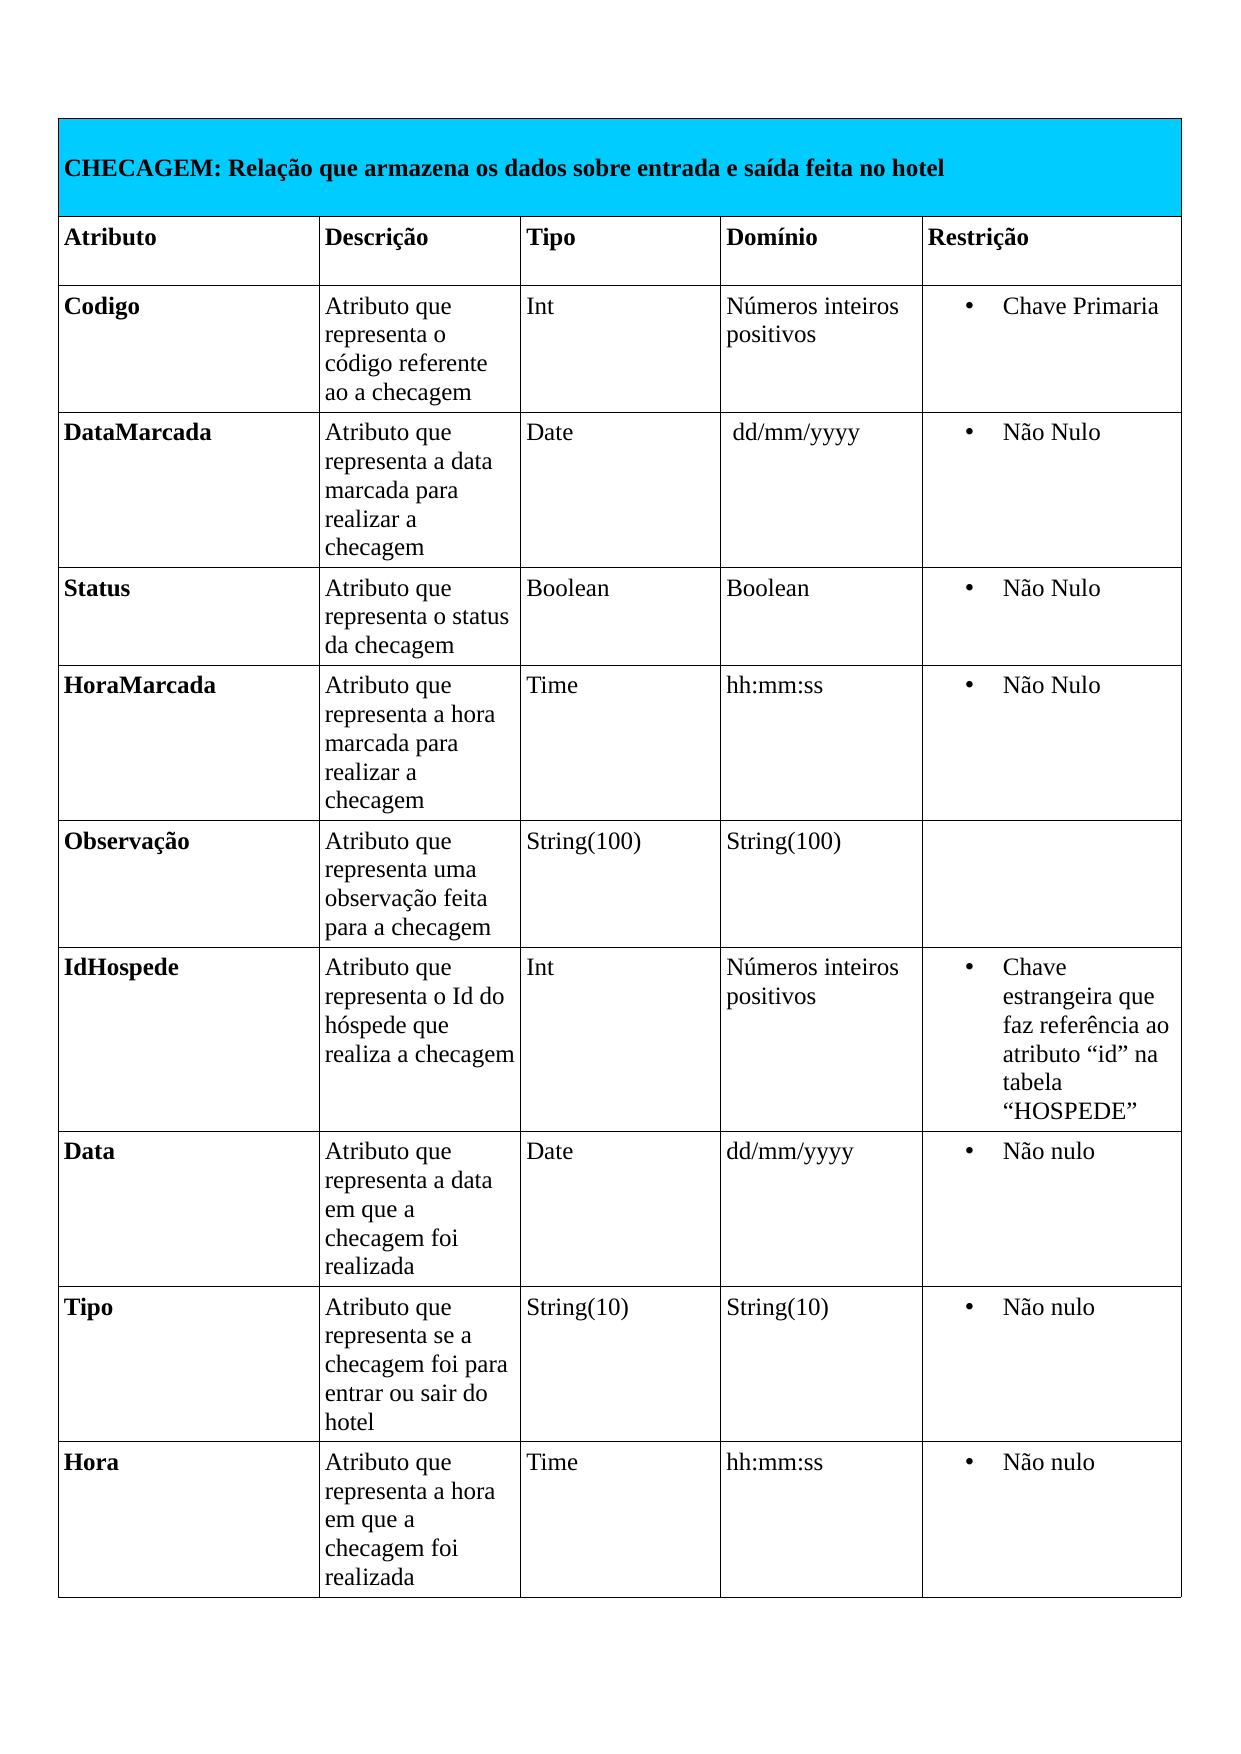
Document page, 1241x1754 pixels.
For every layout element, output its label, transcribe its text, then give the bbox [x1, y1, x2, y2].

table_cell Chave Primaria [923, 286, 1181, 412]
table_cell Não Nulo [923, 666, 1181, 820]
table_cell Não Nulo [923, 568, 1181, 665]
table_cell Números inteiros positivos [721, 948, 922, 1131]
table_cell Boolean [721, 568, 922, 665]
table_cell Time [521, 1442, 720, 1597]
table_cell Time [521, 666, 720, 820]
table_cell String(10) [521, 1287, 720, 1441]
table_cell Não nulo [923, 1287, 1181, 1441]
table_cell Status [59, 568, 319, 665]
table_cell Boolean [521, 568, 720, 665]
table_cell dd/mm/yyyy [721, 1132, 922, 1286]
table_cell Date [521, 1132, 720, 1286]
table_cell String(10) [721, 1287, 922, 1441]
table_cell Int [521, 948, 720, 1131]
table_cell HoraMarcada [59, 666, 319, 820]
table_cell Atributo que representa uma observação feita para a checagem [320, 821, 520, 947]
table_cell Descrição [320, 217, 520, 285]
table_cell Não nulo [923, 1132, 1181, 1286]
table_cell Observação [59, 821, 319, 947]
table_cell Codigo [59, 286, 319, 412]
table_cell Não nulo [923, 1442, 1181, 1597]
table_cell Domínio [721, 217, 922, 285]
table_cell Tipo [521, 217, 720, 285]
table_cell Date [521, 413, 720, 567]
table_cell [923, 821, 1181, 947]
table_cell Hora [59, 1442, 319, 1597]
table_cell Atributo que representa se a checagem foi para entrar ou sair do hotel [320, 1287, 520, 1441]
table_cell Atributo que representa o Id do hóspede que realiza a checagem [320, 948, 520, 1131]
table_cell Tipo [59, 1287, 319, 1441]
table_cell Números inteiros positivos [721, 286, 922, 412]
table_cell hh:mm:ss [721, 666, 922, 820]
table_cell Atributo que representa o código referente ao a checagem [320, 286, 520, 412]
table_cell Data [59, 1132, 319, 1286]
table_cell Int [521, 286, 720, 412]
table_cell dd/mm/yyyy [721, 413, 922, 567]
table_cell Atributo que representa o status da checagem [320, 568, 520, 665]
table_cell String(100) [521, 821, 720, 947]
table_header CHECAGEM: Relação que armazena os dados sobre entrada e saída feita no hotel [59, 119, 1181, 216]
table_cell Atributo [59, 217, 319, 285]
table_cell DataMarcada [59, 413, 319, 567]
table_cell Atributo que representa a data marcada para realizar a checagem [320, 413, 520, 567]
table_cell Atributo que representa a hora em que a checagem foi realizada [320, 1442, 520, 1597]
table_cell Chave estrangeira que faz referência ao atributo “id” na tabela “HOSPEDE” [923, 948, 1181, 1131]
table_cell Atributo que representa a hora marcada para realizar a checagem [320, 666, 520, 820]
table_cell Atributo que representa a data em que a checagem foi realizada [320, 1132, 520, 1286]
table_cell IdHospede [59, 948, 319, 1131]
table_cell String(100) [721, 821, 922, 947]
table_cell Restrição [923, 217, 1181, 285]
table_cell Não Nulo [923, 413, 1181, 567]
table_cell hh:mm:ss [721, 1442, 922, 1597]
